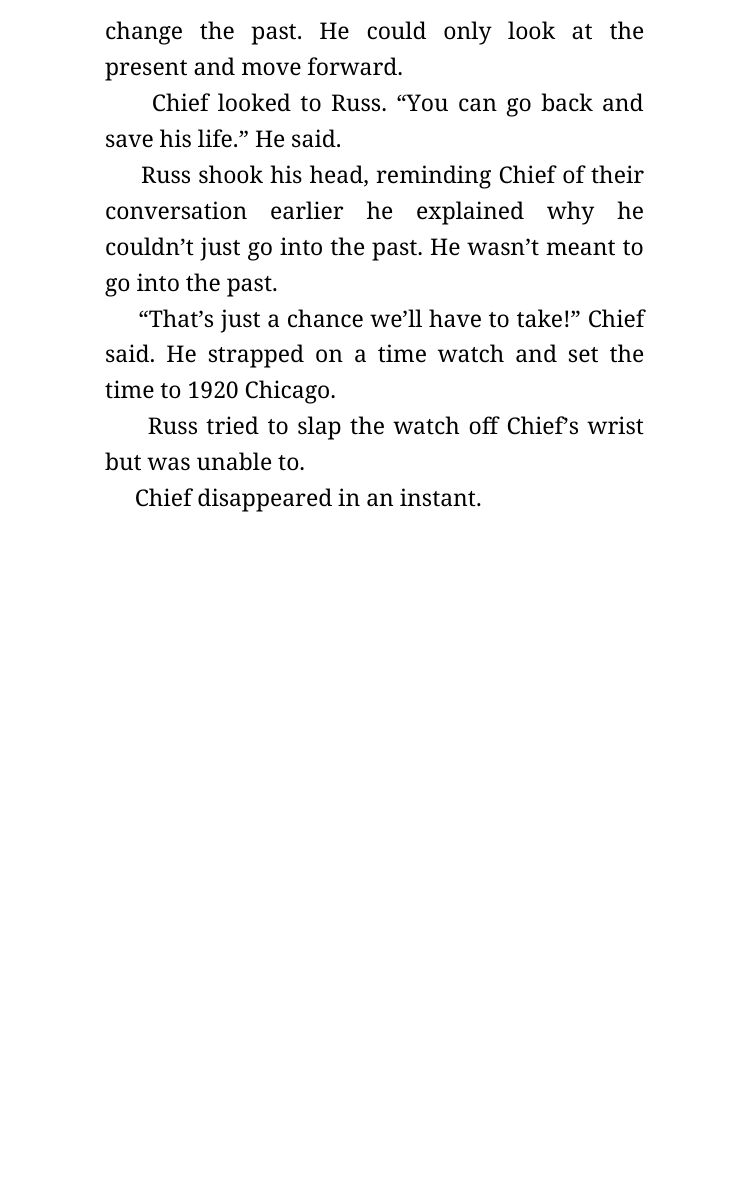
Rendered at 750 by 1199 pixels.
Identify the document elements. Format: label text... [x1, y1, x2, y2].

text change the past. He could only look at the present and move forward. [105, 15, 645, 82]
text Russ shook his head, reminding Chief of their conversation earlier he explained why he couldn’t just go into the past. He wasn’t meant to go into the past. [105, 159, 645, 298]
text Chief disappeared in an instant. [105, 482, 645, 513]
text Chief looked to Russ. “You can go back and save his life.” He said. [105, 87, 645, 154]
text “That’s just a chance we’ll have to take!” Chief said. He strapped on a time watch and set the time to 1920 Chicago. [105, 302, 645, 406]
text Russ tried to slap the watch off Chief’s wrist but was unable to. [105, 410, 645, 477]
